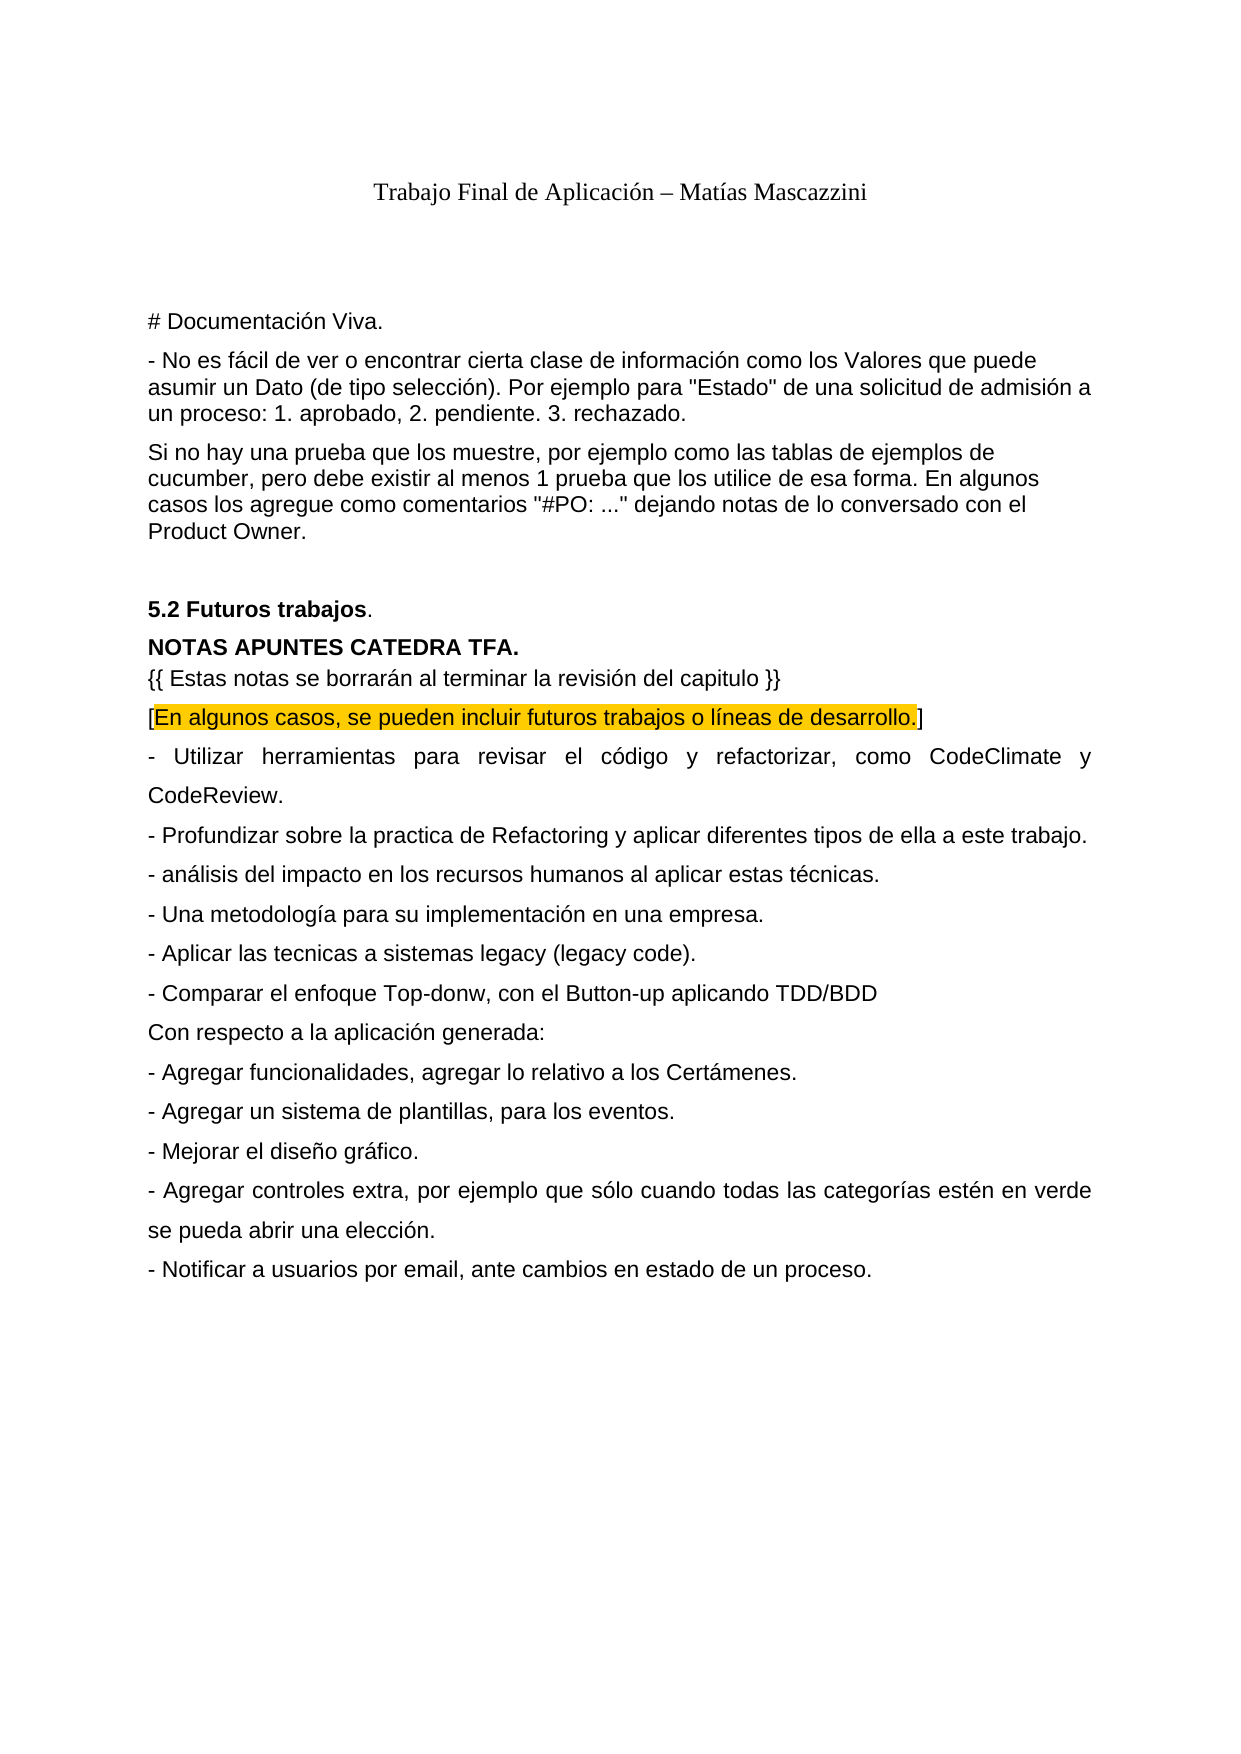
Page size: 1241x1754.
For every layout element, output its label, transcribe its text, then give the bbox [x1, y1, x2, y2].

text - Utilizar herramientas para revisar el código y refactorizar, como CodeClimate y CodeReview. [148, 743, 1093, 809]
text [En algunos casos, se pueden incluir futuros trabajos o líneas de desarrollo.] [148, 704, 1093, 730]
text - Comparar el enfoque Top-donw, con el Button-up aplicando TDD/BDD [148, 980, 1093, 1006]
text - Agregar un sistema de plantillas, para los eventos. [148, 1098, 1093, 1124]
text - Profundizar sobre la practica de Refactoring y aplicar diferentes tipos de ella a este trabajo. [148, 822, 1093, 848]
text - Agregar controles extra, por ejemplo que sólo cuando todas las categorías estén en verde se pueda abrir una elección. [148, 1177, 1093, 1243]
text Con respecto a la aplicación generada: [148, 1019, 1093, 1046]
text - Notificar a usuarios por email, ante cambios en estado de un proceso. [148, 1256, 1093, 1282]
text 5.2 Futuros trabajos. [148, 596, 1093, 622]
text Si no hay una prueba que los muestre, por ejemplo como las tablas de ejemplos de cucumber, pero debe existir al menos 1 prueba que los utilice de esa forma. En algunos casos los agregue como comentarios "#PO: ..." dejando notas de lo conversado con el Product Owner. [148, 439, 1093, 544]
text # Documentación Viva. [148, 308, 1093, 335]
text - Aplicar las tecnicas a sistemas legacy (legacy code). [148, 940, 1093, 967]
text - análisis del impacto en los recursos humanos al aplicar estas técnicas. [148, 861, 1093, 888]
text - No es fácil de ver o encontrar cierta clase de información como los Valores que puede asumir un Dato (de tipo selección). Por ejemplo para "Estado" de una solicitud de admisión a un proceso: 1. aprobado, 2. pendiente. 3. rechazado. [148, 347, 1093, 426]
text NOTAS APUNTES CATEDRA TFA. [148, 634, 1093, 661]
text - Mejorar el diseño gráfico. [148, 1138, 1093, 1164]
text - Una metodología para su implementación en una empresa. [148, 901, 1093, 927]
text - Agregar funcionalidades, agregar lo relativo a los Certámenes. [148, 1059, 1093, 1085]
text {{ Estas notas se borrarán al terminar la revisión del capitulo }} [148, 664, 1093, 691]
